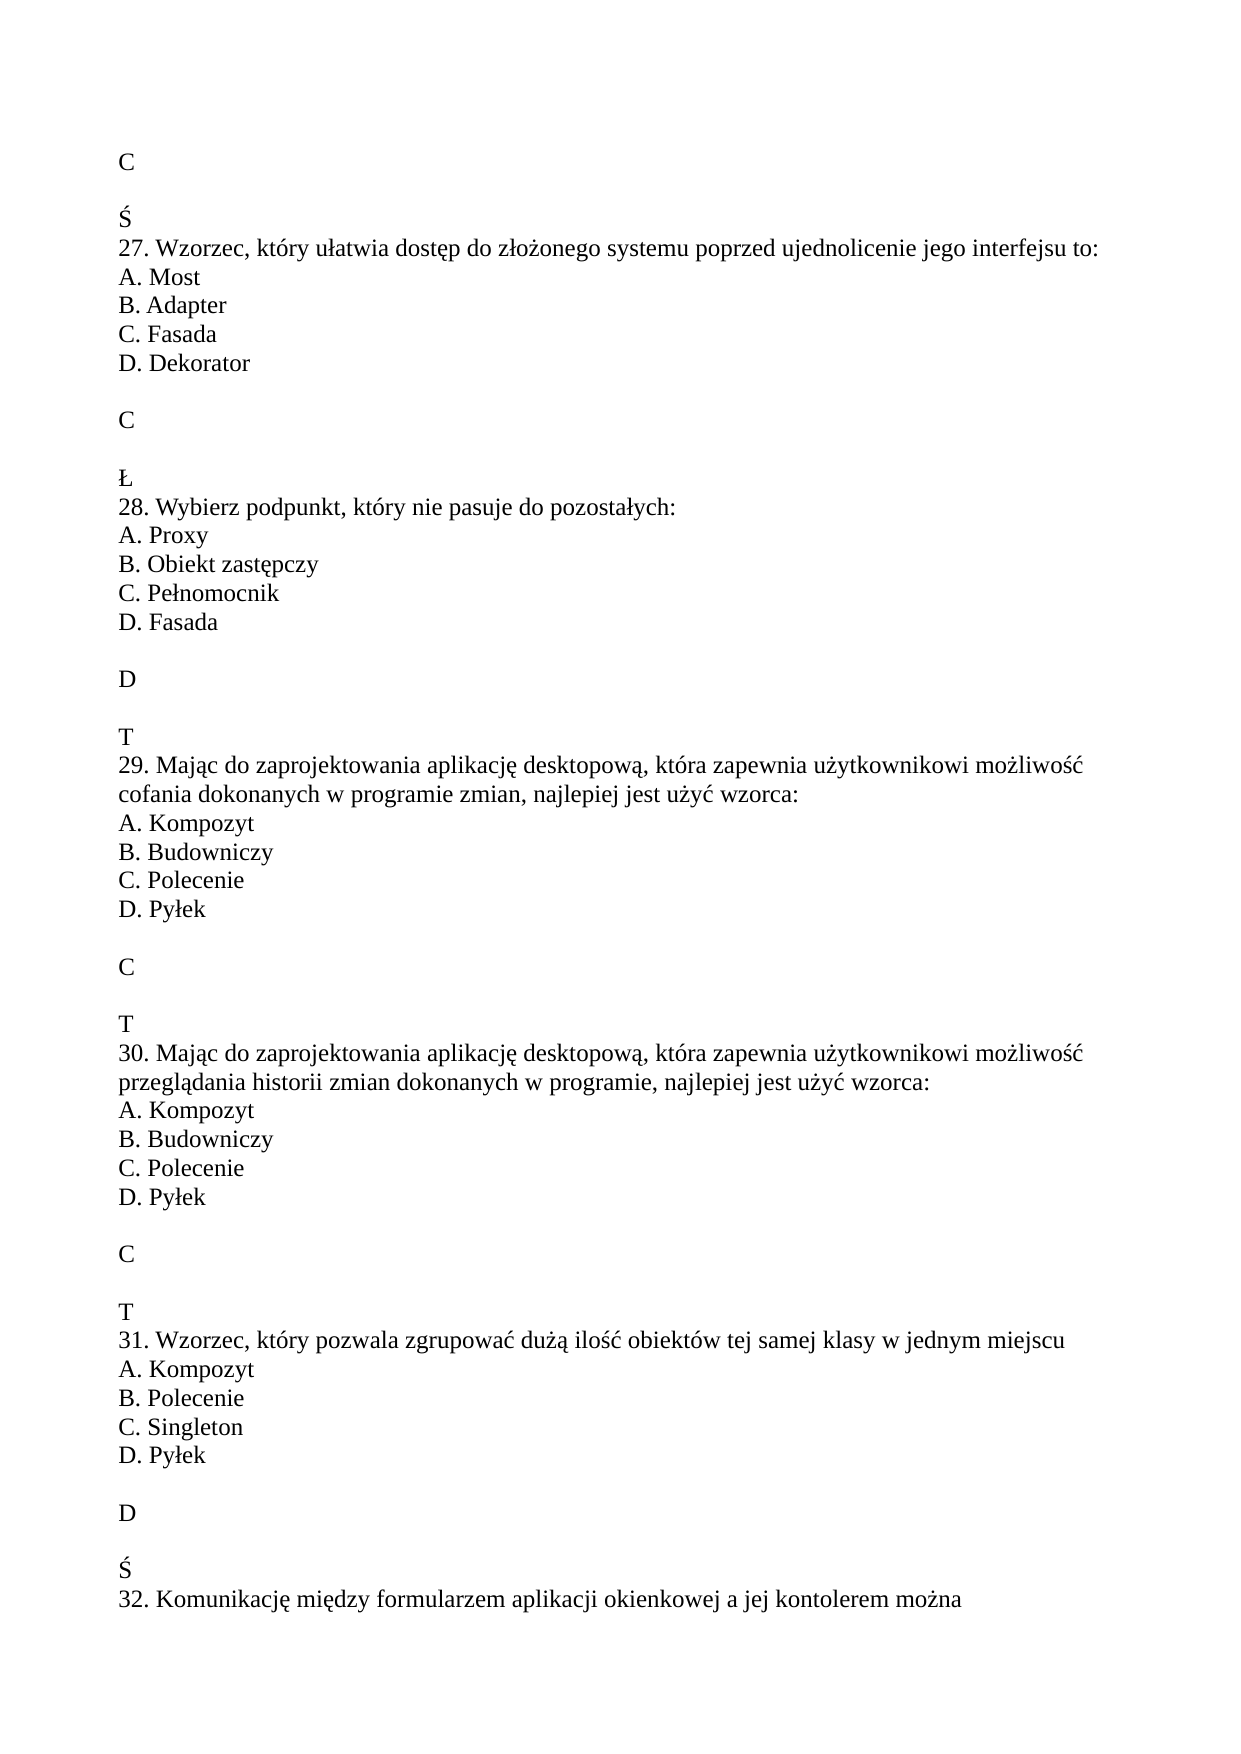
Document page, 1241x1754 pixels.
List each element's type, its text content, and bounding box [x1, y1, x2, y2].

text D. Fasada [118, 607, 1122, 636]
text C. Pełnomocnik [118, 578, 1122, 607]
text B. Obiekt zastępczy [118, 549, 1122, 578]
text Ł [118, 463, 1122, 492]
text 28. Wybierz podpunkt, który nie pasuje do pozostałych: [118, 492, 1122, 521]
text A. Kompozyt [118, 1096, 1122, 1124]
text Ś [118, 1556, 1122, 1584]
text D [118, 664, 1122, 693]
text D. Dekorator [118, 348, 1122, 377]
text C. Polecenie [118, 866, 1122, 894]
text B. Budowniczy [118, 1124, 1122, 1153]
text Ś [118, 204, 1122, 233]
text 27. Wzorzec, który ułatwia dostęp do złożonego systemu poprzed ujednolicenie jego interfejsu to: [118, 233, 1122, 262]
text D [118, 1498, 1122, 1527]
text D. Pyłek [118, 894, 1122, 923]
text A. Kompozyt [118, 808, 1122, 837]
text C [118, 952, 1122, 981]
text 30. Mając do zaprojektowania aplikację desktopową, która zapewnia użytkownikowi możliwość przeglądania historii zmian dokonanych w programie, najlepiej jest użyć wzorca: [118, 1038, 1122, 1096]
text 31. Wzorzec, który pozwala zgrupować dużą ilość obiektów tej samej klasy w jednym miejscu [118, 1326, 1122, 1354]
text C [118, 147, 1122, 176]
text B. Adapter [118, 291, 1122, 319]
text C [118, 406, 1122, 434]
text 32. Komunikację między formularzem aplikacji okienkowej a jej kontolerem można [118, 1584, 1122, 1613]
text T [118, 722, 1122, 751]
text B. Budowniczy [118, 837, 1122, 866]
text D. Pyłek [118, 1182, 1122, 1211]
text C. Polecenie [118, 1153, 1122, 1182]
text A. Kompozyt [118, 1354, 1122, 1383]
text B. Polecenie [118, 1383, 1122, 1412]
text A. Most [118, 262, 1122, 291]
text 29. Mając do zaprojektowania aplikację desktopową, która zapewnia użytkownikowi możliwość cofania dokonanych w programie zmian, najlepiej jest użyć wzorca: [118, 751, 1122, 808]
text C [118, 1239, 1122, 1268]
text D. Pyłek [118, 1441, 1122, 1469]
text C. Singleton [118, 1412, 1122, 1441]
text T [118, 1297, 1122, 1326]
text A. Proxy [118, 521, 1122, 549]
text T [118, 1009, 1122, 1038]
text C. Fasada [118, 319, 1122, 348]
